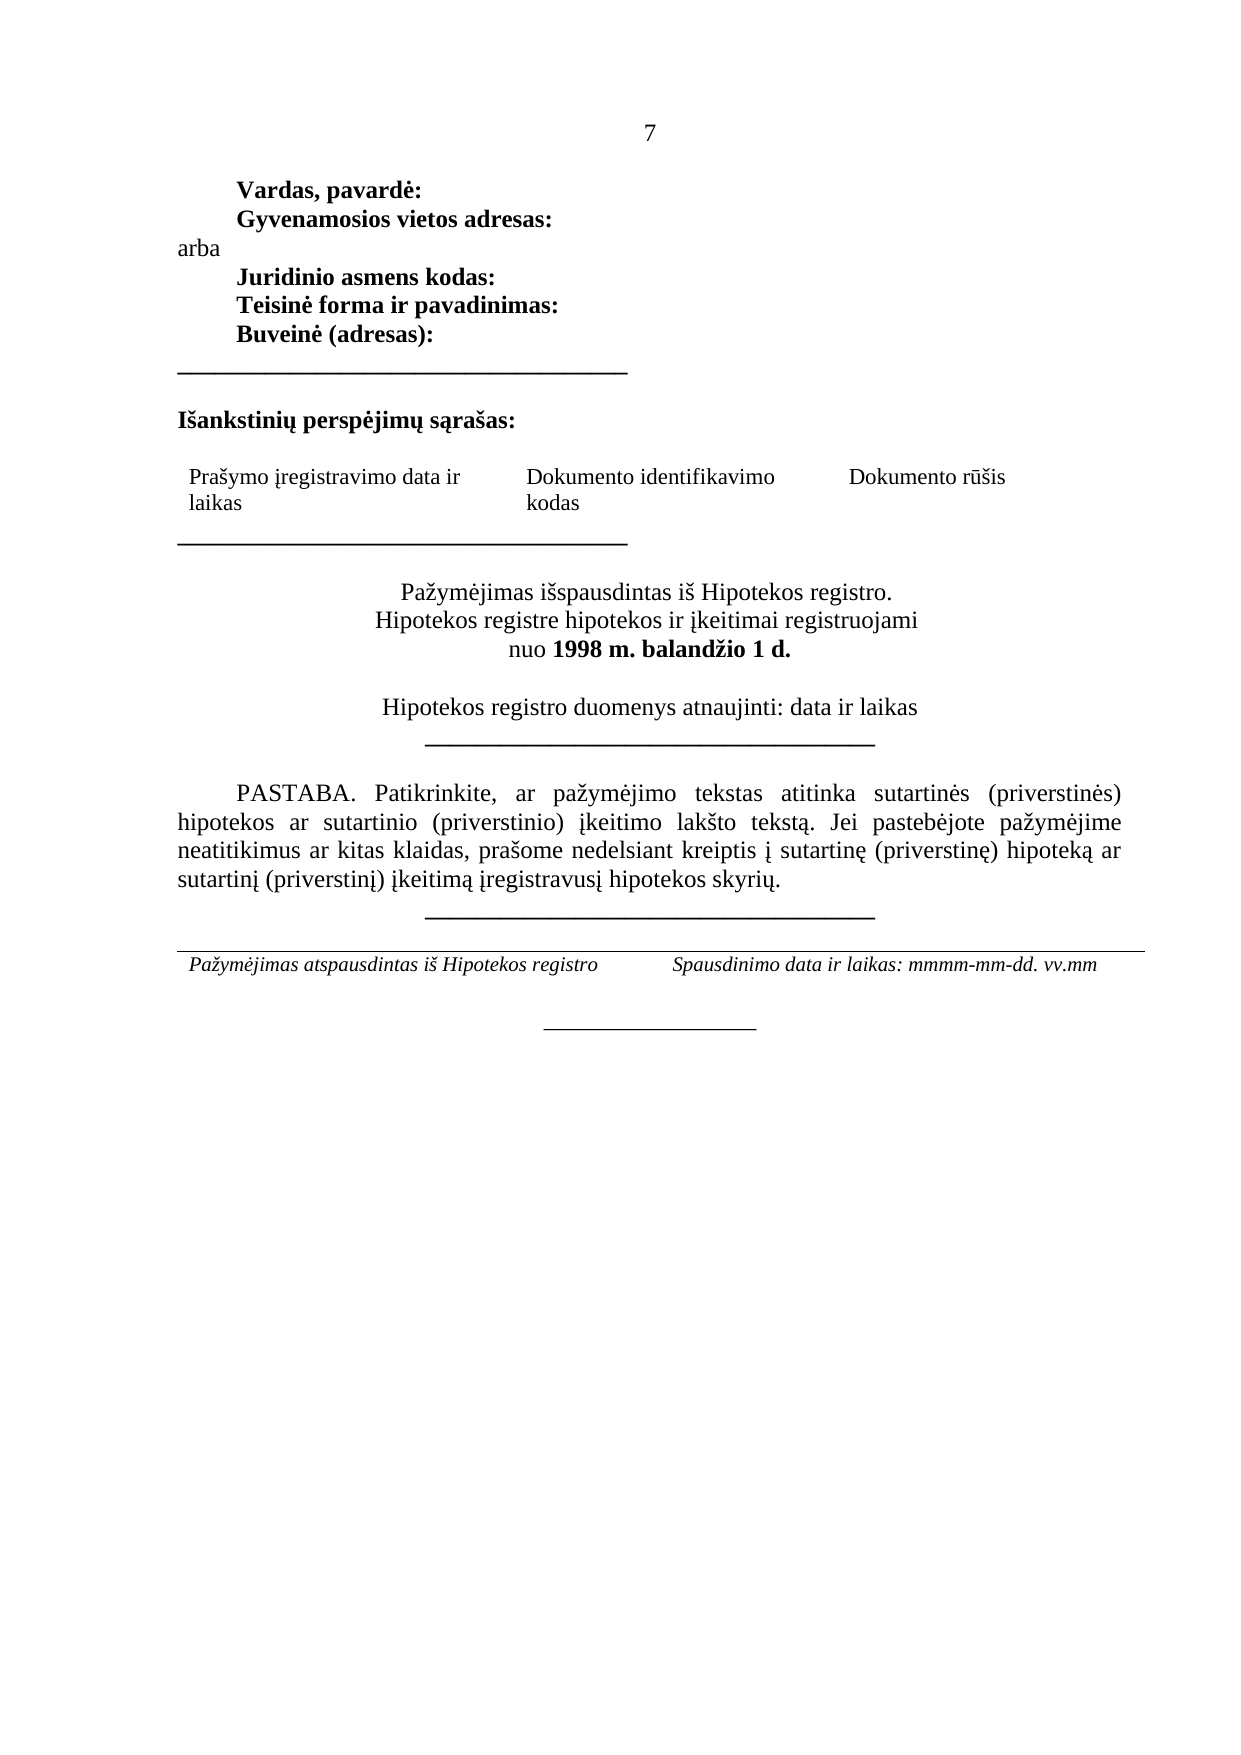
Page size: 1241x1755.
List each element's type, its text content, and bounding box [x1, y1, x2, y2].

text Išankstinių perspėjimų sąrašas: [177, 406, 1122, 434]
table_header Dokumento identifikavimo kodas [500, 463, 822, 519]
table_header Dokumento rūšis [822, 463, 1145, 519]
text Hipotekos registro duomenys atnaujinti: data ir laikas [177, 692, 1122, 721]
text Pažymėjimas išspausdintas iš Hipotekos registro. [177, 577, 1122, 606]
text ____________________________________ [177, 893, 1122, 922]
text Gyvenamosios vietos adresas: [236, 204, 1122, 233]
text Hipotekos registre hipotekos ir įkeitimai registruojami [177, 606, 1122, 634]
text ____________________________________ [177, 348, 1122, 377]
text arba [177, 233, 1122, 262]
text _________________ [177, 1004, 1122, 1033]
text nuo 1998 m. balandžio 1 d. [177, 634, 1122, 663]
text ____________________________________ [177, 519, 1122, 548]
text Teisinė forma ir pavadinimas: [236, 291, 1122, 319]
text Juridinio asmens kodas: [236, 262, 1122, 291]
table_header Spausdinimo data ir laikas: mmmm-mm-dd. vv.mm [661, 952, 1145, 976]
text Buveinė (adresas): [236, 319, 1122, 348]
table_header Pažymėjimas atspausdintas iš Hipotekos registro [177, 952, 661, 976]
table_header Prašymo įregistravimo data ir laikas [177, 463, 500, 519]
text PASTABA. Patikrinkite, ar pažymėjimo tekstas atitinka sutartinės (priverstinės) hipotekos ar sutartinio (priverstinio) įkeitimo lakšto tekstą. Jei pastebėjote pažymėjime neatitikimus ar kitas klaidas, prašome nedelsiant kreiptis į sutartinę (priverstinę) hipoteką ar sutartinį (priverstinį) įkeitimą įregistravusį hipotekos skyrių. [177, 778, 1122, 893]
text ____________________________________ [177, 721, 1122, 749]
text Vardas, pavardė: [236, 176, 1122, 204]
